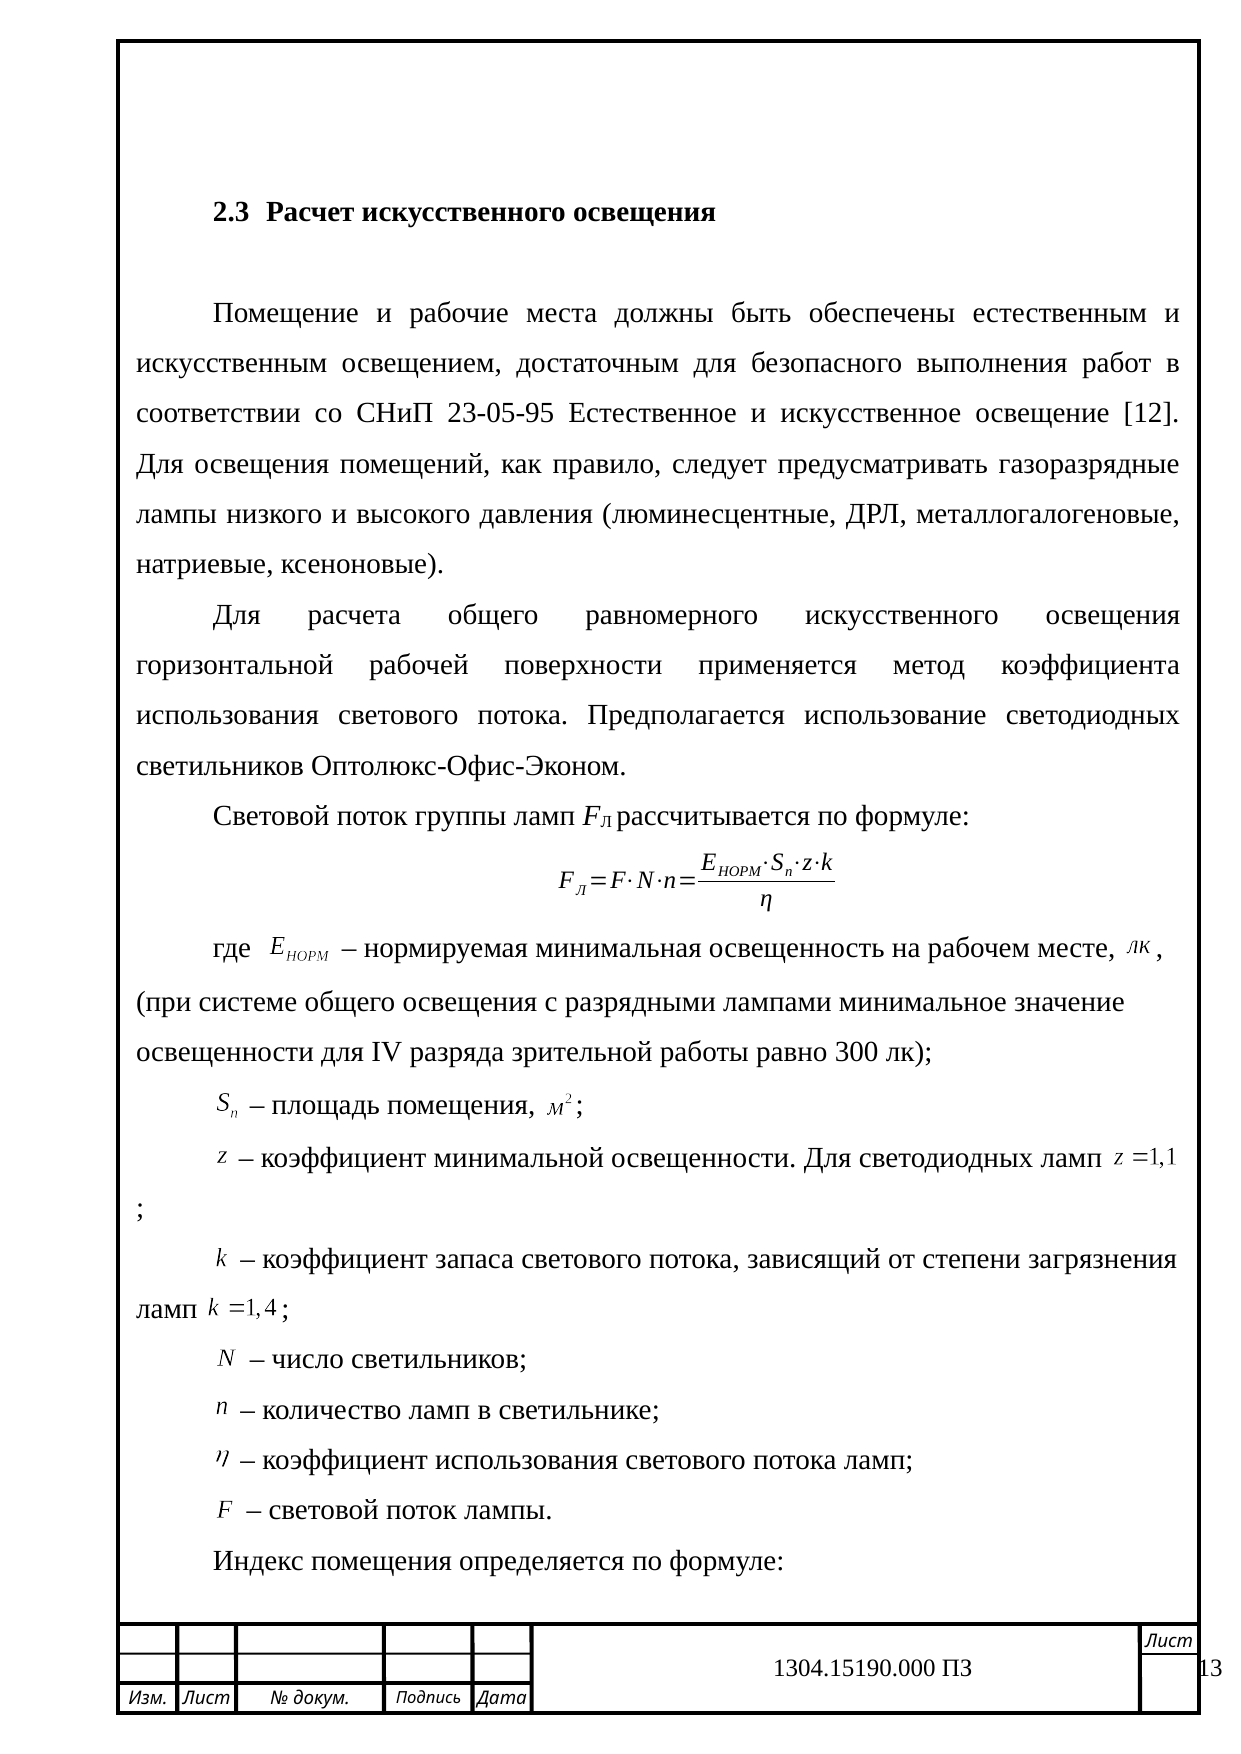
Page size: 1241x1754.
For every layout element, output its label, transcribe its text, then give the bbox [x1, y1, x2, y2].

list Расчет искусственного освещения [136, 194, 1181, 228]
text Индекс помещения определяется по формуле: [136, 1543, 1181, 1576]
text – количество ламп в светильнике; [136, 1392, 1181, 1425]
text – световой поток лампы. [136, 1492, 1181, 1526]
text Помещение и рабочие места должны быть обеспечены естественным и искусственным освещением, достаточным для безопасного выполнения работ в соответствии со СНиП 23-05-95 Естественное и искусственное освещение [12]. Для освещения помещений, как правило, следует предусматривать газоразрядные лампы низкого и высокого давления (люминесцентные, ДРЛ, металлогалогеновые, натриевые, ксеноновые). [136, 295, 1181, 580]
text – число светильников; [136, 1341, 1181, 1375]
text Световой поток группы ламп FЛ рассчитывается по формуле: [136, 798, 1181, 832]
text – площадь помещения, ; [136, 1084, 1181, 1123]
text где – нормируемая минимальная освещенность на рабочем месте, , (при системе общего освещения с разрядными лампами минимальное значение освещенности для IV разряда зрительной работы равно 300 лк); [136, 928, 1181, 1068]
text Для расчета общего равномерного искусственного освещения горизонтальной рабочей поверхности применяется метод коэффициента использования светового потока. Предполагается использование светодиодных светильников Оптолюкс-Офис-Эконом. [136, 597, 1181, 781]
text – коэффициент использования светового потока ламп; [136, 1442, 1181, 1476]
text – коэффициент минимальной освещенности. Для светодиодных ламп ; [136, 1140, 1181, 1224]
text – коэффициент запаса светового потока, зависящий от степени загрязнения ламп ; [136, 1241, 1181, 1325]
